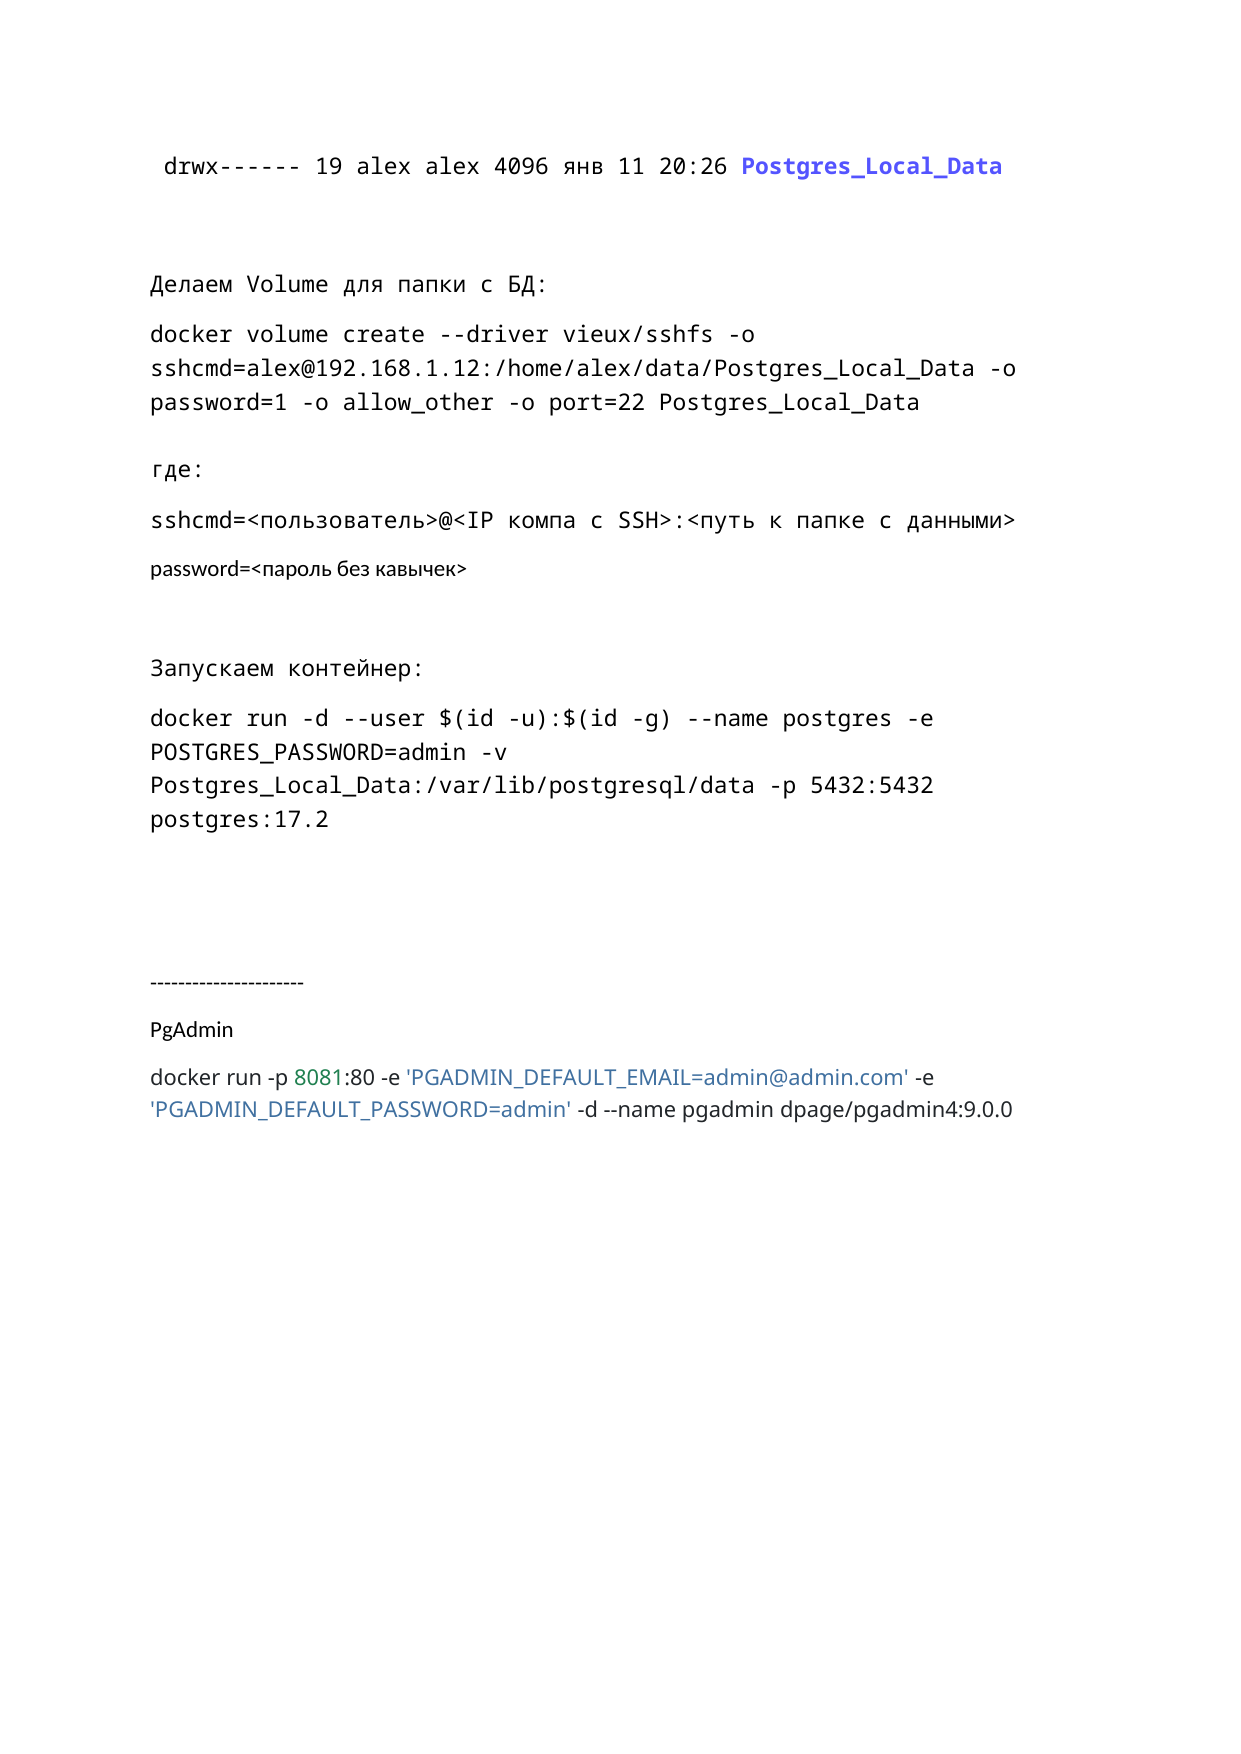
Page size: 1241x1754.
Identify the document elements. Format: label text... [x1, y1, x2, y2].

text Делаем Volume для папки с БД: [150, 268, 1090, 299]
text PgAdmin [150, 1015, 1090, 1043]
text docker volume create --driver vieux/sshfs -o sshcmd=alex@192.168.1.12:/home/alex/data/Postgres_Local_Data -o password=1 -o allow_other -o port=22 Postgres_Local_Data где: [150, 318, 1090, 484]
text docker run -p 8081:80 -e 'PGADMIN_DEFAULT_EMAIL=admin@admin.com' -e 'PGADMIN_DEFAULT_PASSWORD=admin' -d --name pgadmin dpage/pgadmin4:9.0.0 [150, 1062, 1090, 1123]
text password=<пароль без кавычек> [150, 554, 1090, 582]
text docker run -d --user $(id -u):$(id -g) --name postgres -e POSTGRES_PASSWORD=admin -v Postgres_Local_Data:/var/lib/postgresql/data -p 5432:5432 postgres:17.2 [150, 702, 1090, 902]
text sshcmd=<пользователь>@<IP компа с SSH>:<путь к папке с данными> [150, 504, 1090, 535]
text Запускаем контейнер: [150, 651, 1090, 683]
text drwx------ 19 alex alex 4096 янв 11 20:26 Postgres_Local_Data [150, 150, 1090, 249]
text ---------------------- [150, 968, 1090, 996]
